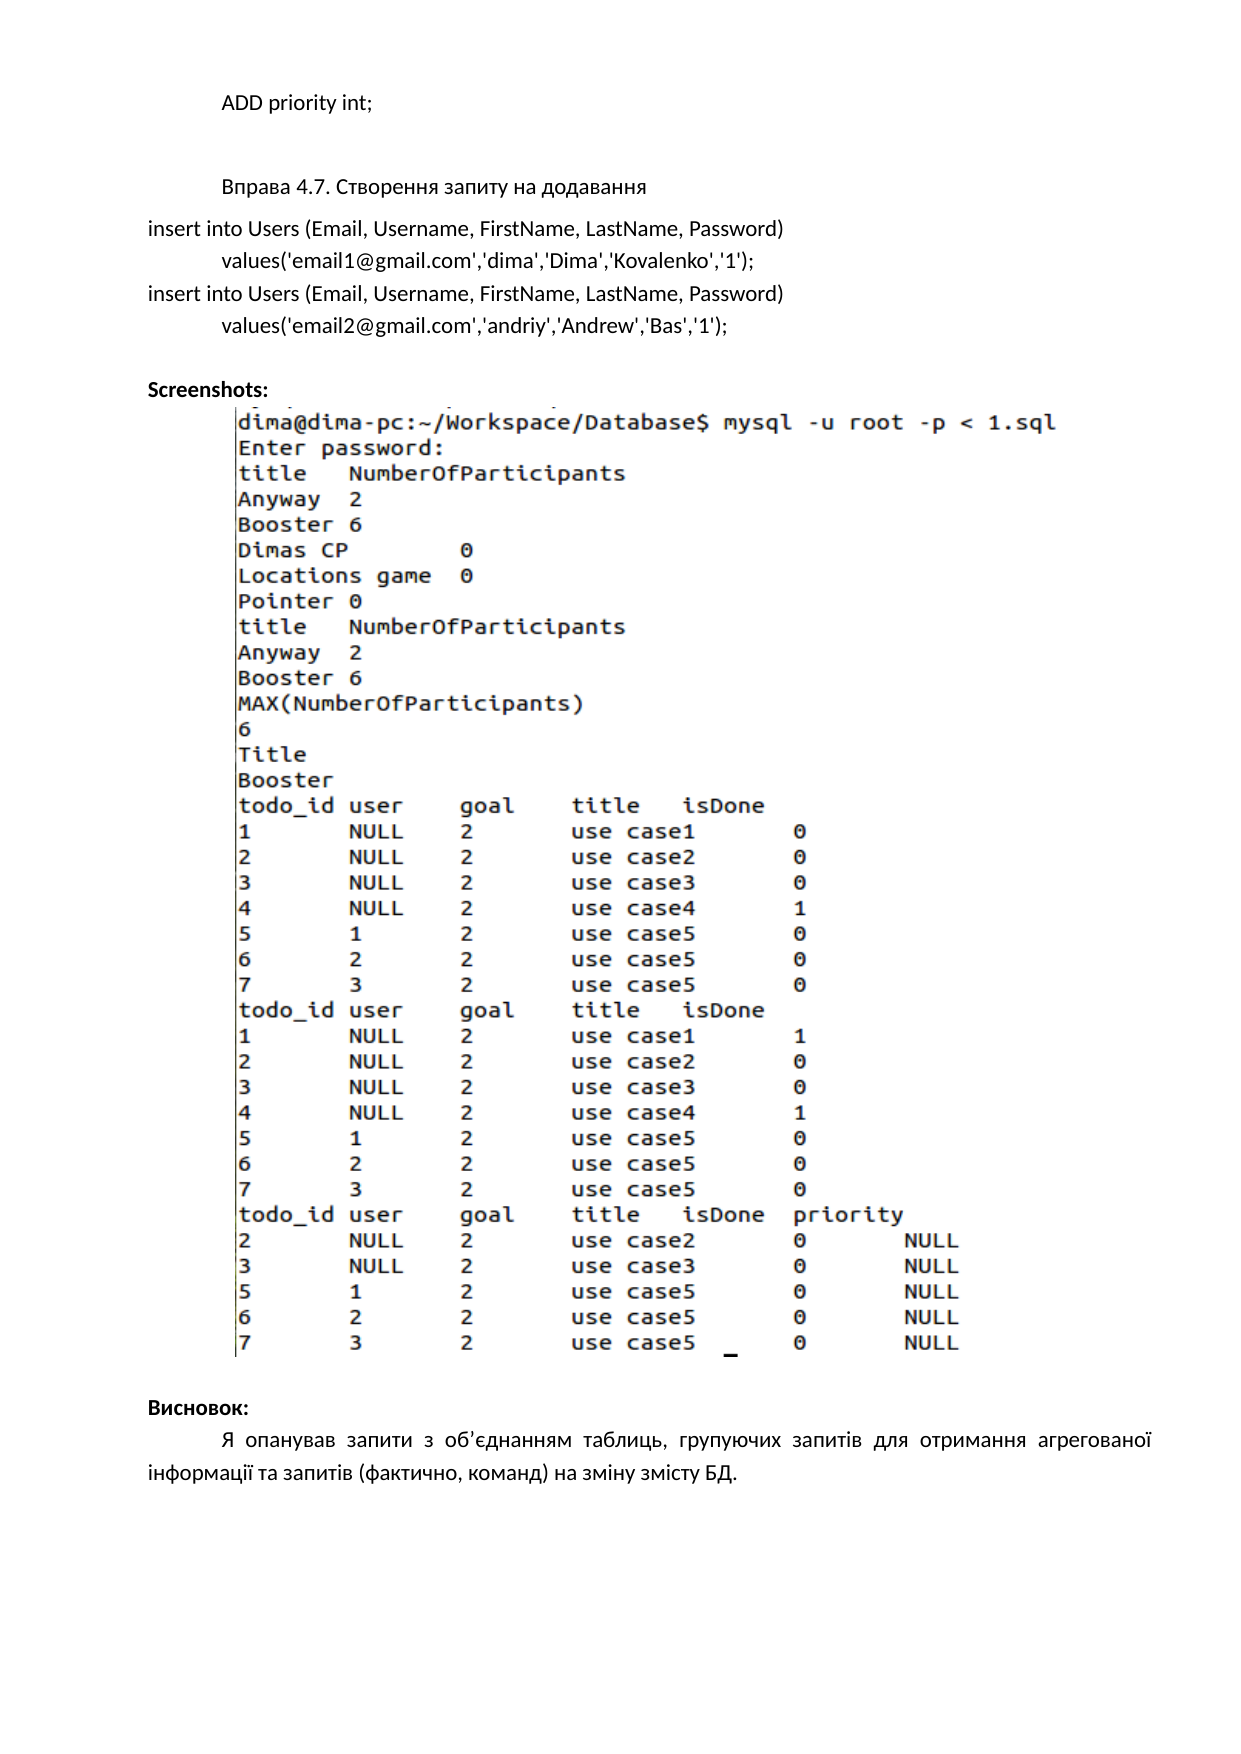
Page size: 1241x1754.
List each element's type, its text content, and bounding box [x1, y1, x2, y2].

text Screenshots: [148, 375, 1152, 403]
text insert into Users (Email, Username, FirstName, LastName, Password) [148, 214, 1152, 242]
text Висновок: [148, 1393, 1152, 1421]
picture [235, 407, 1064, 1357]
text Вправа 4.7. Створення запиту на додавання [148, 172, 1152, 201]
text values('email1@gmail.com','dima','Dima','Kovalenko','1'); [148, 247, 1152, 275]
text Я опанував запити з об’єднанням таблиць, групуючих запитів для отримання агрегованої інформації та запитів (фактично, команд) на зміну змісту БД. [148, 1426, 1152, 1486]
text values('email2@gmail.com','andriy','Andrew','Bas','1'); [148, 311, 1152, 339]
text insert into Users (Email, Username, FirstName, LastName, Password) [148, 279, 1152, 307]
text ADD priority int; [148, 88, 1152, 117]
